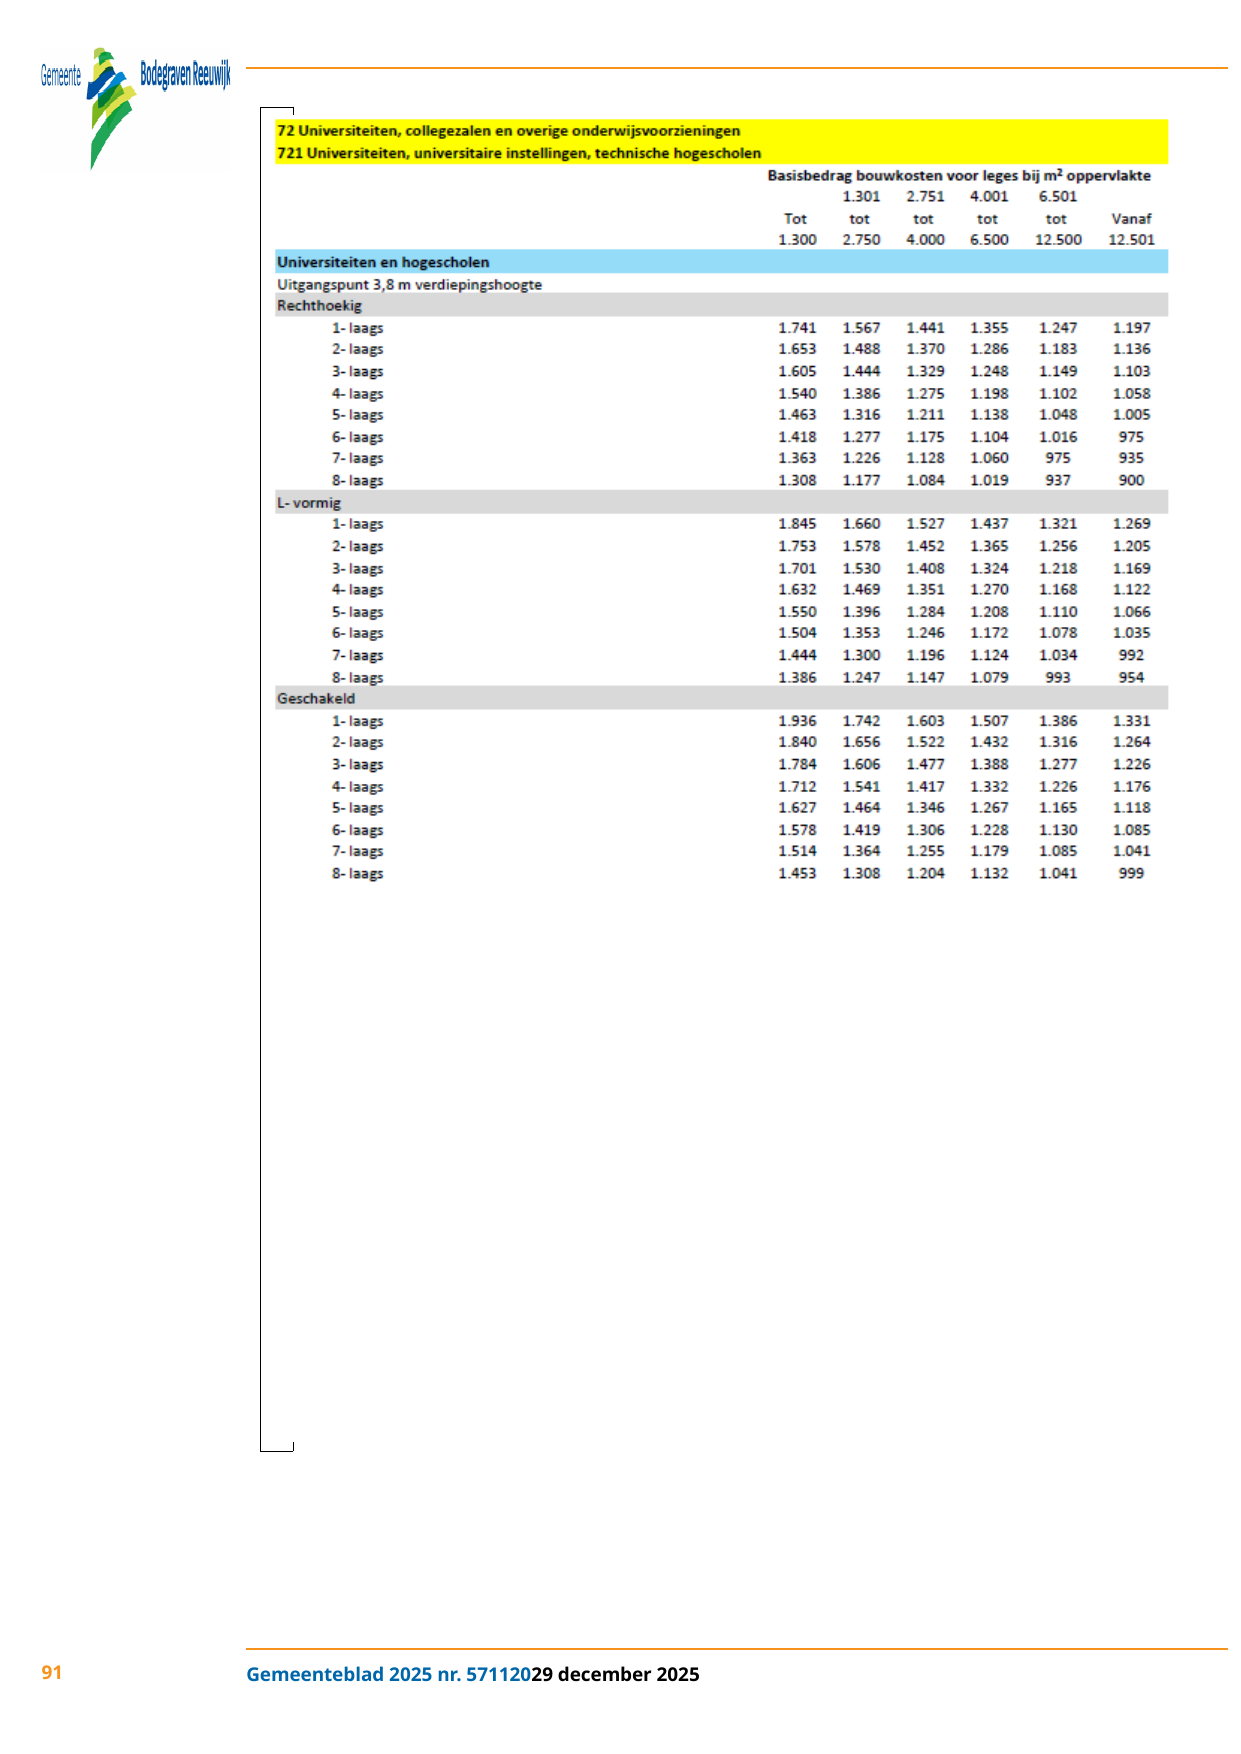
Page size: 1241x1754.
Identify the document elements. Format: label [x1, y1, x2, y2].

picture [268, 115, 1173, 1442]
picture [41, 47, 231, 172]
